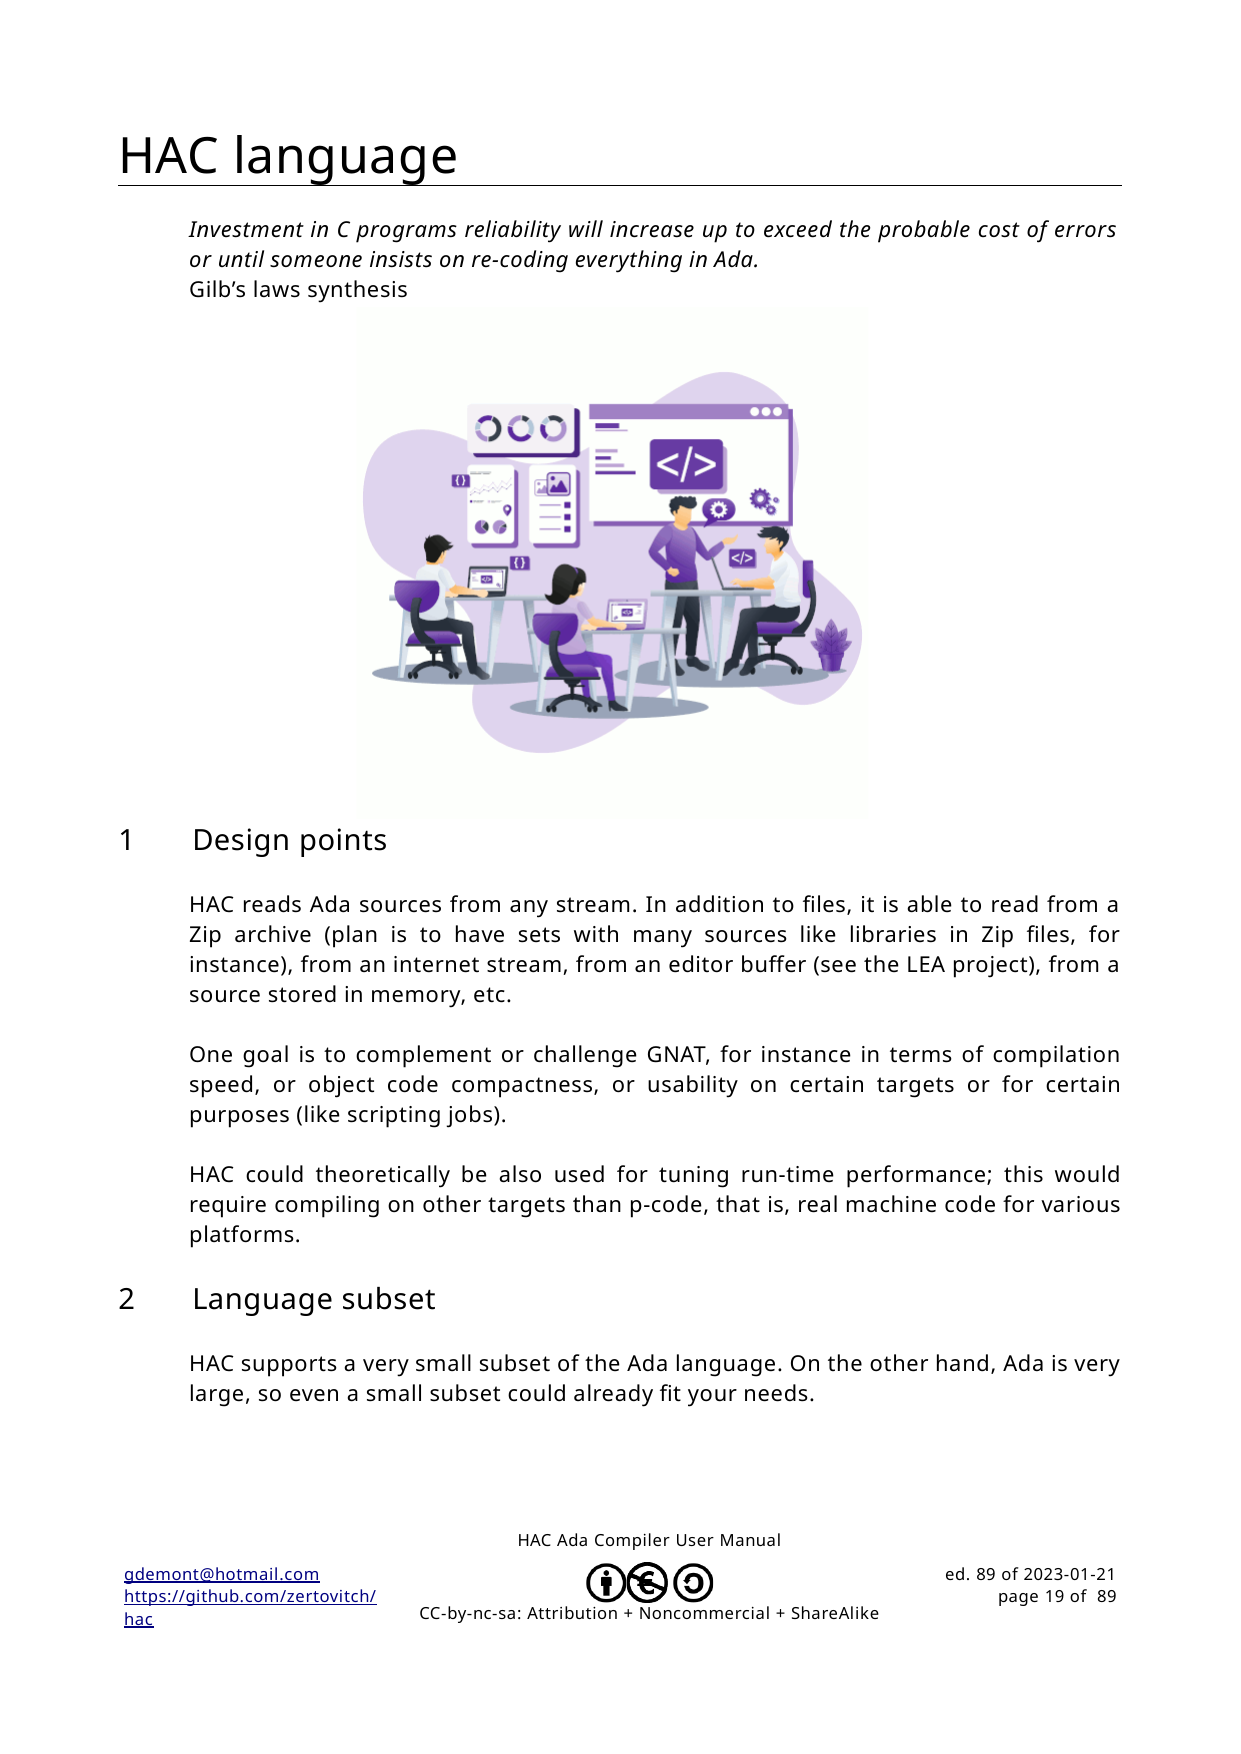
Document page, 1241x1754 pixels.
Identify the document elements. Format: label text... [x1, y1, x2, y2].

picture [585, 1562, 668, 1603]
text HAC could theoretically be also used for tuning run-time performance; this would require compiling on other targets than p-code, that is, real machine code for various platforms. [189, 1158, 1122, 1248]
picture [356, 307, 869, 819]
text Investment in C programs reliability will increase up to exceed the probable cost of errors or until someone insists on re-coding everything in Ada. [189, 214, 1122, 274]
picture [672, 1562, 714, 1603]
text Gilb’s laws synthesis [189, 274, 1122, 304]
subtitle HAC language [118, 118, 1122, 185]
text One goal is to complement or challenge GNAT, for instance in terms of compilation speed, or object code compactness, or usability on certain targets or for certain purposes (like scripting jobs). [189, 1038, 1122, 1128]
subtitle Language subset [118, 1278, 1122, 1317]
text HAC supports a very small subset of the Ada language. On the other hand, Ada is very large, so even a small subset could already fit your needs. [189, 1347, 1122, 1407]
subtitle Design points [118, 819, 1122, 858]
text HAC reads Ada sources from any stream. In addition to files, it is able to read from a Zip archive (plan is to have sets with many sources like libraries in Zip files, for instance), from an internet stream, from an editor buffer (see the LEA project), from a source stored in memory, etc. [189, 888, 1122, 1008]
